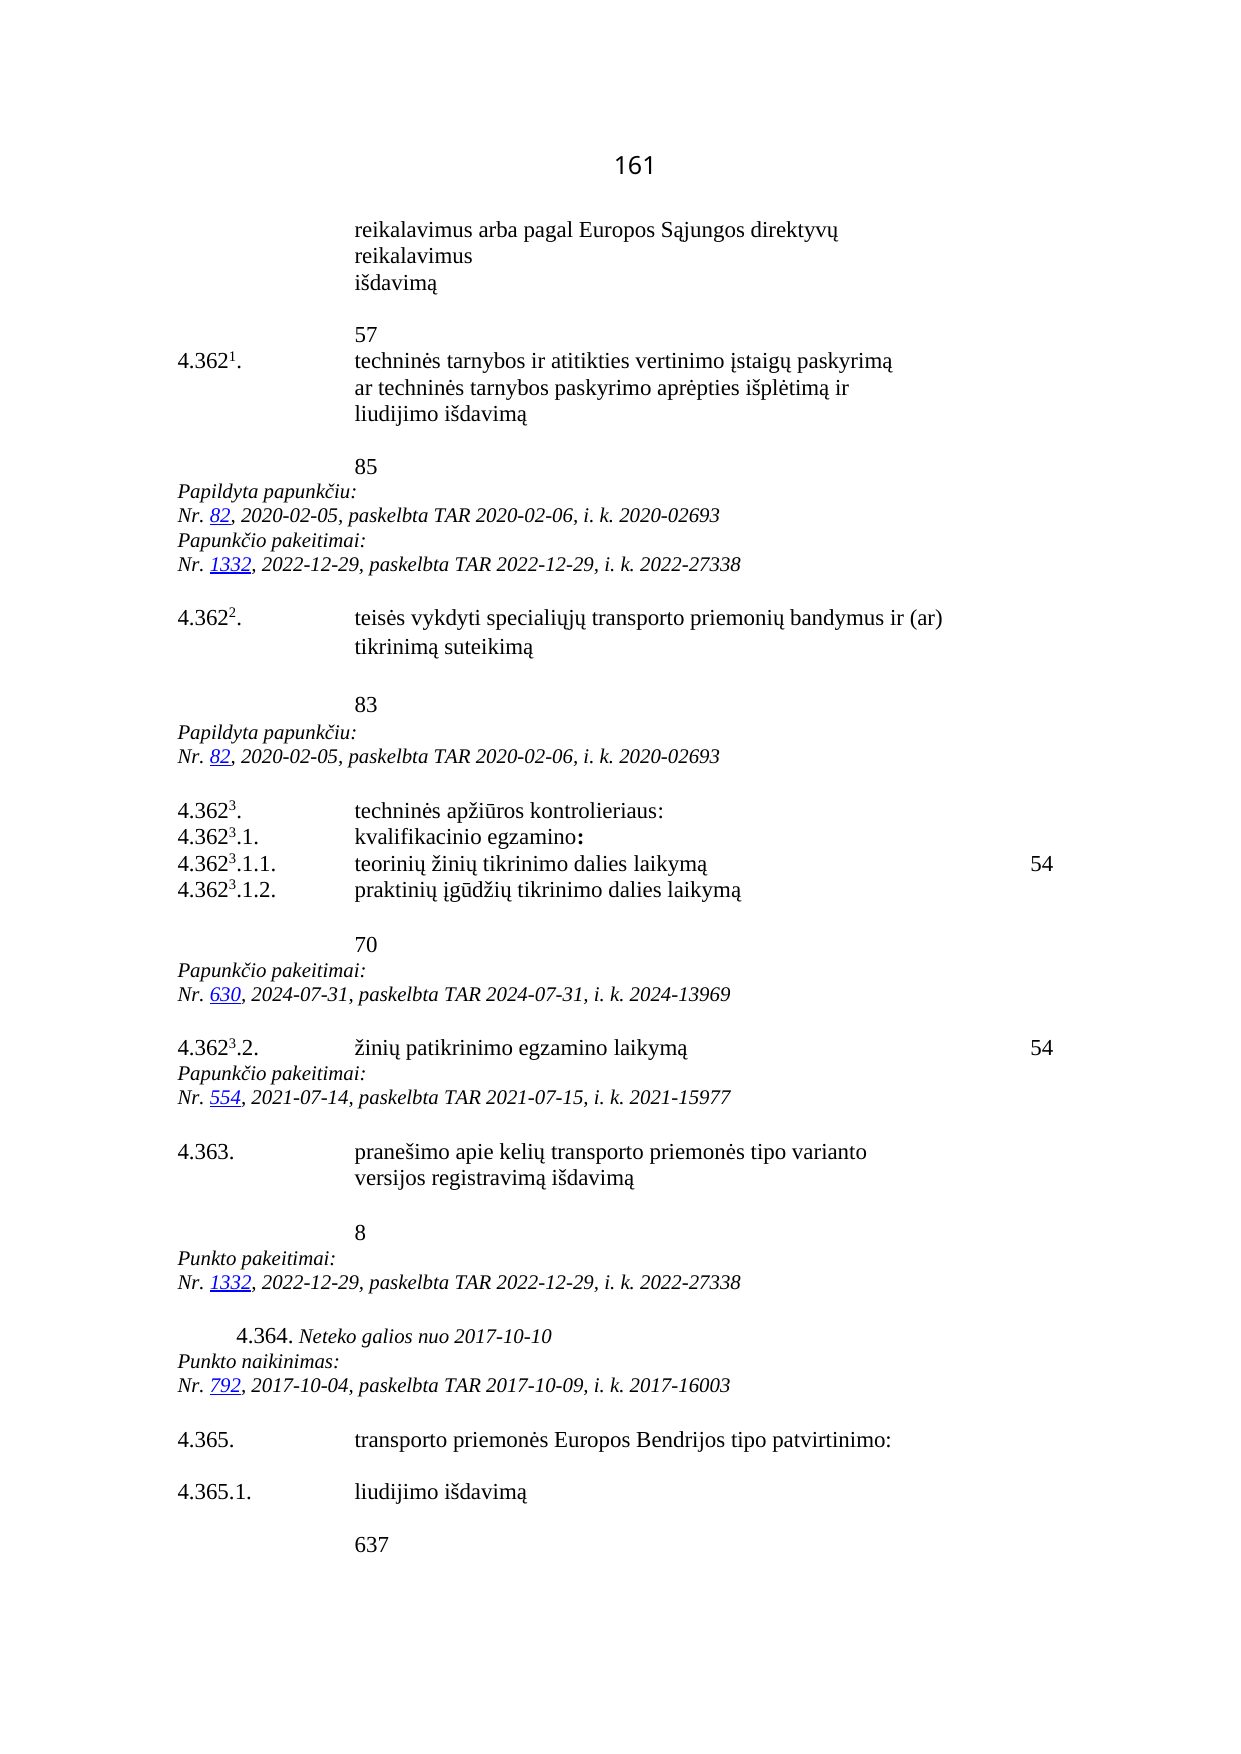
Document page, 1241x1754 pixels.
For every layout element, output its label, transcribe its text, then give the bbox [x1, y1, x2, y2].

text Nr. 1332, 2022-12-29, paskelbta TAR 2022-12-29, i. k. 2022-27338 [177, 552, 1092, 576]
text Papunkčio pakeitimai: [177, 1061, 1092, 1085]
text Papildyta papunkčiu: [177, 479, 1092, 503]
text 4.3623.1.2. praktinių įgūdžių tikrinimo dalies laikymą 70 [177, 876, 915, 958]
text Papunkčio pakeitimai: [177, 527, 1092, 552]
text 4.3621. techninės tarnybos ir atitikties vertinimo įstaigų paskyrimą ar techninės tarnybos paskyrimo aprėpties išplėtimą ir liudijimo išdavimą 85 [177, 348, 915, 479]
text 4.3623.1.1. teorinių žinių tikrinimo dalies laikymą 54 [177, 850, 1092, 876]
text Papunkčio pakeitimai: [177, 958, 1092, 982]
text Punkto naikinimas: [177, 1349, 1092, 1373]
text Nr. 792, 2017-10-04, paskelbta TAR 2017-10-09, i. k. 2017-16003 [177, 1373, 1092, 1397]
text 4.3623.1. kvalifikacinio egzamino: [177, 823, 1092, 850]
text 4.3622. teisės vykdyti specialiųjų transporto priemonių bandymus ir (ar) tikrinimą suteikimą 83 [177, 604, 989, 718]
text 4.365.1. liudijimo išdavimą 637 [177, 1478, 945, 1557]
text 4.364. Neteko galios nuo 2017-10-10 [177, 1322, 1092, 1349]
text Nr. 82, 2020-02-05, paskelbta TAR 2020-02-06, i. k. 2020-02693 [177, 503, 1092, 527]
text 4.363. pranešimo apie kelių transporto priemonės tipo varianto versijos registravimą išdavimą 8 [177, 1138, 915, 1246]
text Nr. 630, 2024-07-31, paskelbta TAR 2024-07-31, i. k. 2024-13969 [177, 982, 1092, 1006]
text išdavimą 57 [354, 268, 945, 348]
text Nr. 82, 2020-02-05, paskelbta TAR 2020-02-06, i. k. 2020-02693 [177, 744, 1092, 768]
text 4.3623.2. žinių patikrinimo egzamino laikymą 54 [177, 1034, 1092, 1061]
text Papildyta papunkčiu: [177, 720, 1092, 744]
text Nr. 554, 2021-07-14, paskelbta TAR 2021-07-15, i. k. 2021-15977 [177, 1085, 1092, 1109]
text reikalavimus arba pagal Europos Sąjungos direktyvų reikalavimus [354, 216, 945, 268]
text 4.365. transporto priemonės Europos Bendrijos tipo patvirtinimo: [177, 1426, 945, 1478]
text Punkto pakeitimai: [177, 1246, 1092, 1269]
text Nr. 1332, 2022-12-29, paskelbta TAR 2022-12-29, i. k. 2022-27338 [177, 1269, 1092, 1294]
text 4.3623. techninės apžiūros kontrolieriaus: [177, 797, 1092, 823]
